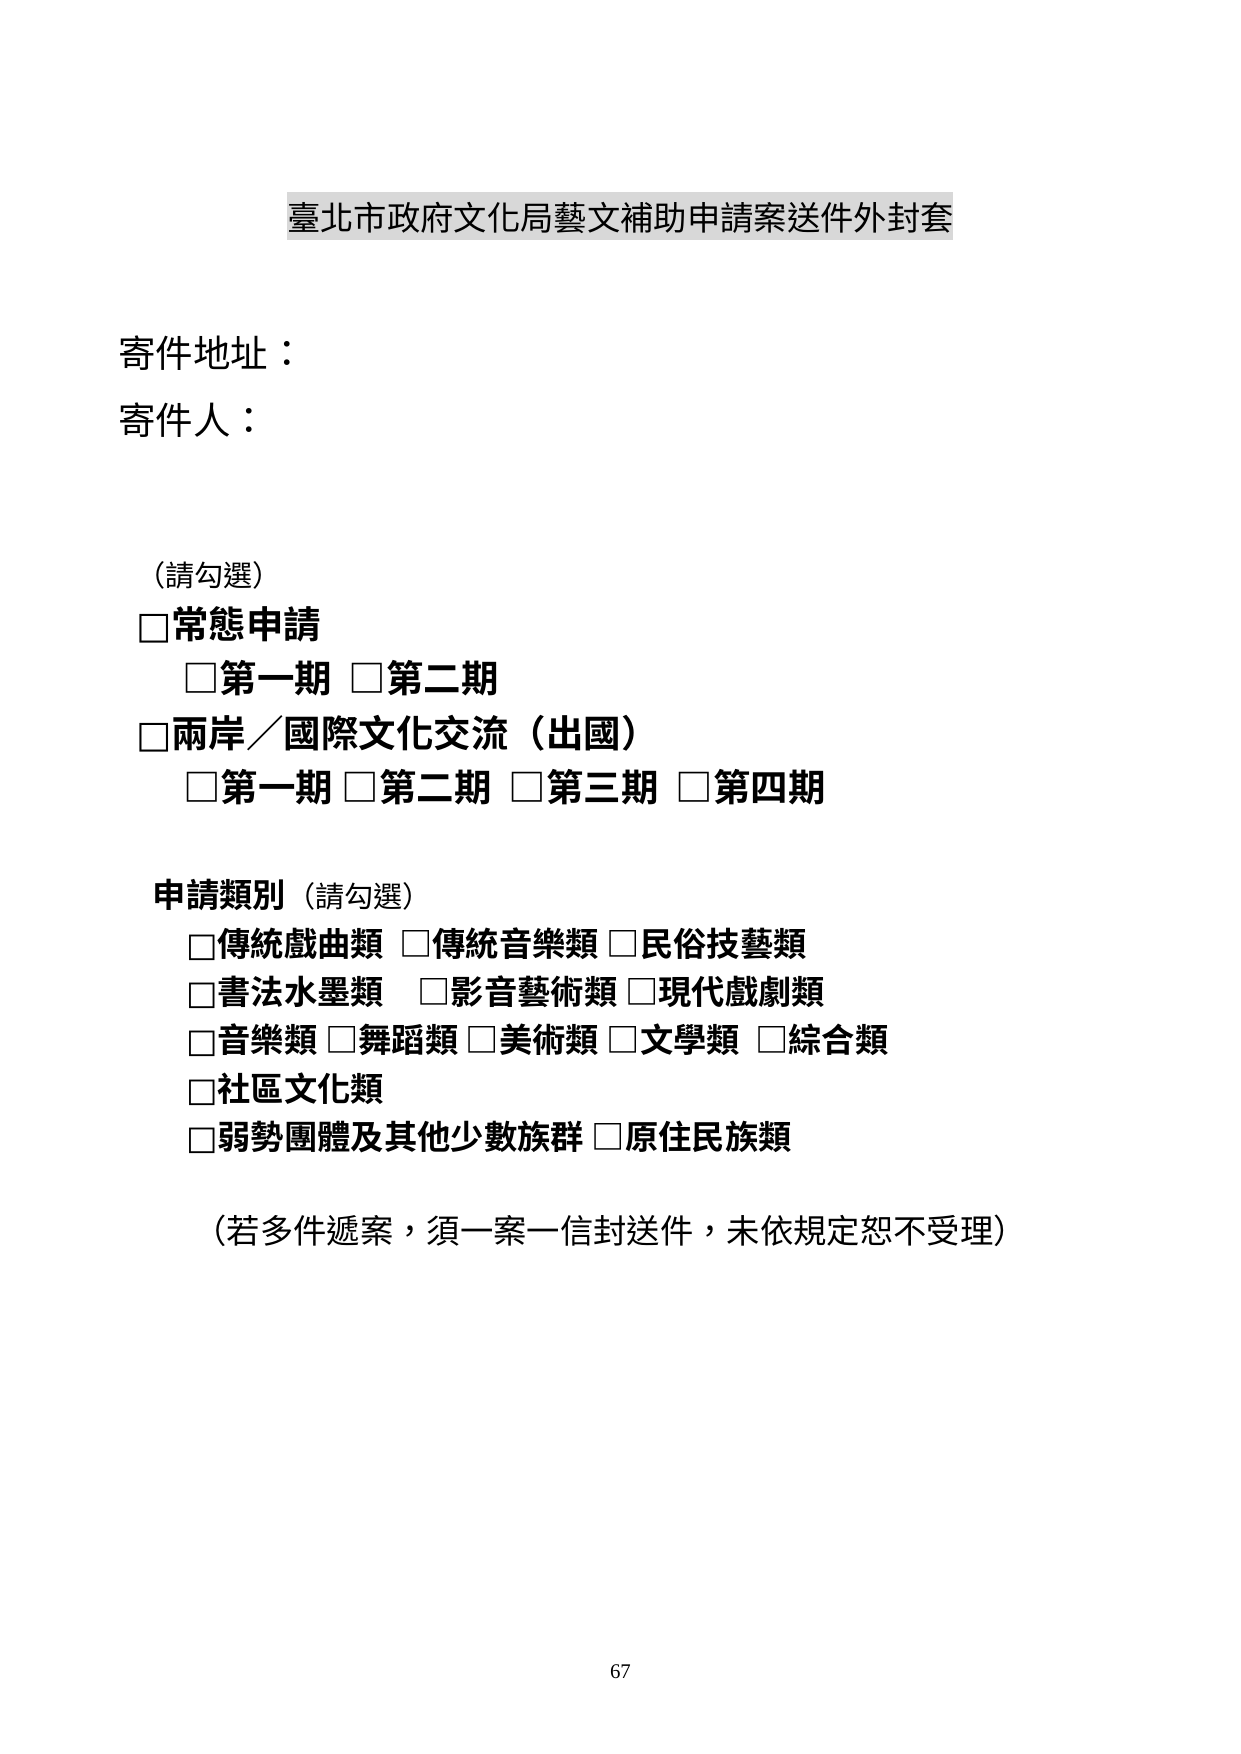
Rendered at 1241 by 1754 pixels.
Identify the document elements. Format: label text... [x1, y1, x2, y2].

text 寄件地址： [118, 324, 1122, 378]
text 臺北市政府文化局藝文補助申請案送件外封套 [118, 192, 1122, 240]
text （若多件遞案，須一案一信封送件，未依規定恕不受理） [193, 1205, 1122, 1253]
text 寄件人： [118, 391, 1122, 445]
table_header （請勾選） □常態申請 □第一期 □第二期 □兩岸／國際文化交流（出國） □第一期 □第二期 □第三期 □第四期 申請類別（請勾選） □傳統戲曲類 □傳統音樂類 □民俗技藝類 □書法水墨類 □影音藝術類 □現代戲劇類 □音樂類 □舞蹈類 □美術類 □文學類 □綜合類 □社區文化類 □弱勢團體及其他少數族群 □原住民族類 [133, 513, 967, 1205]
